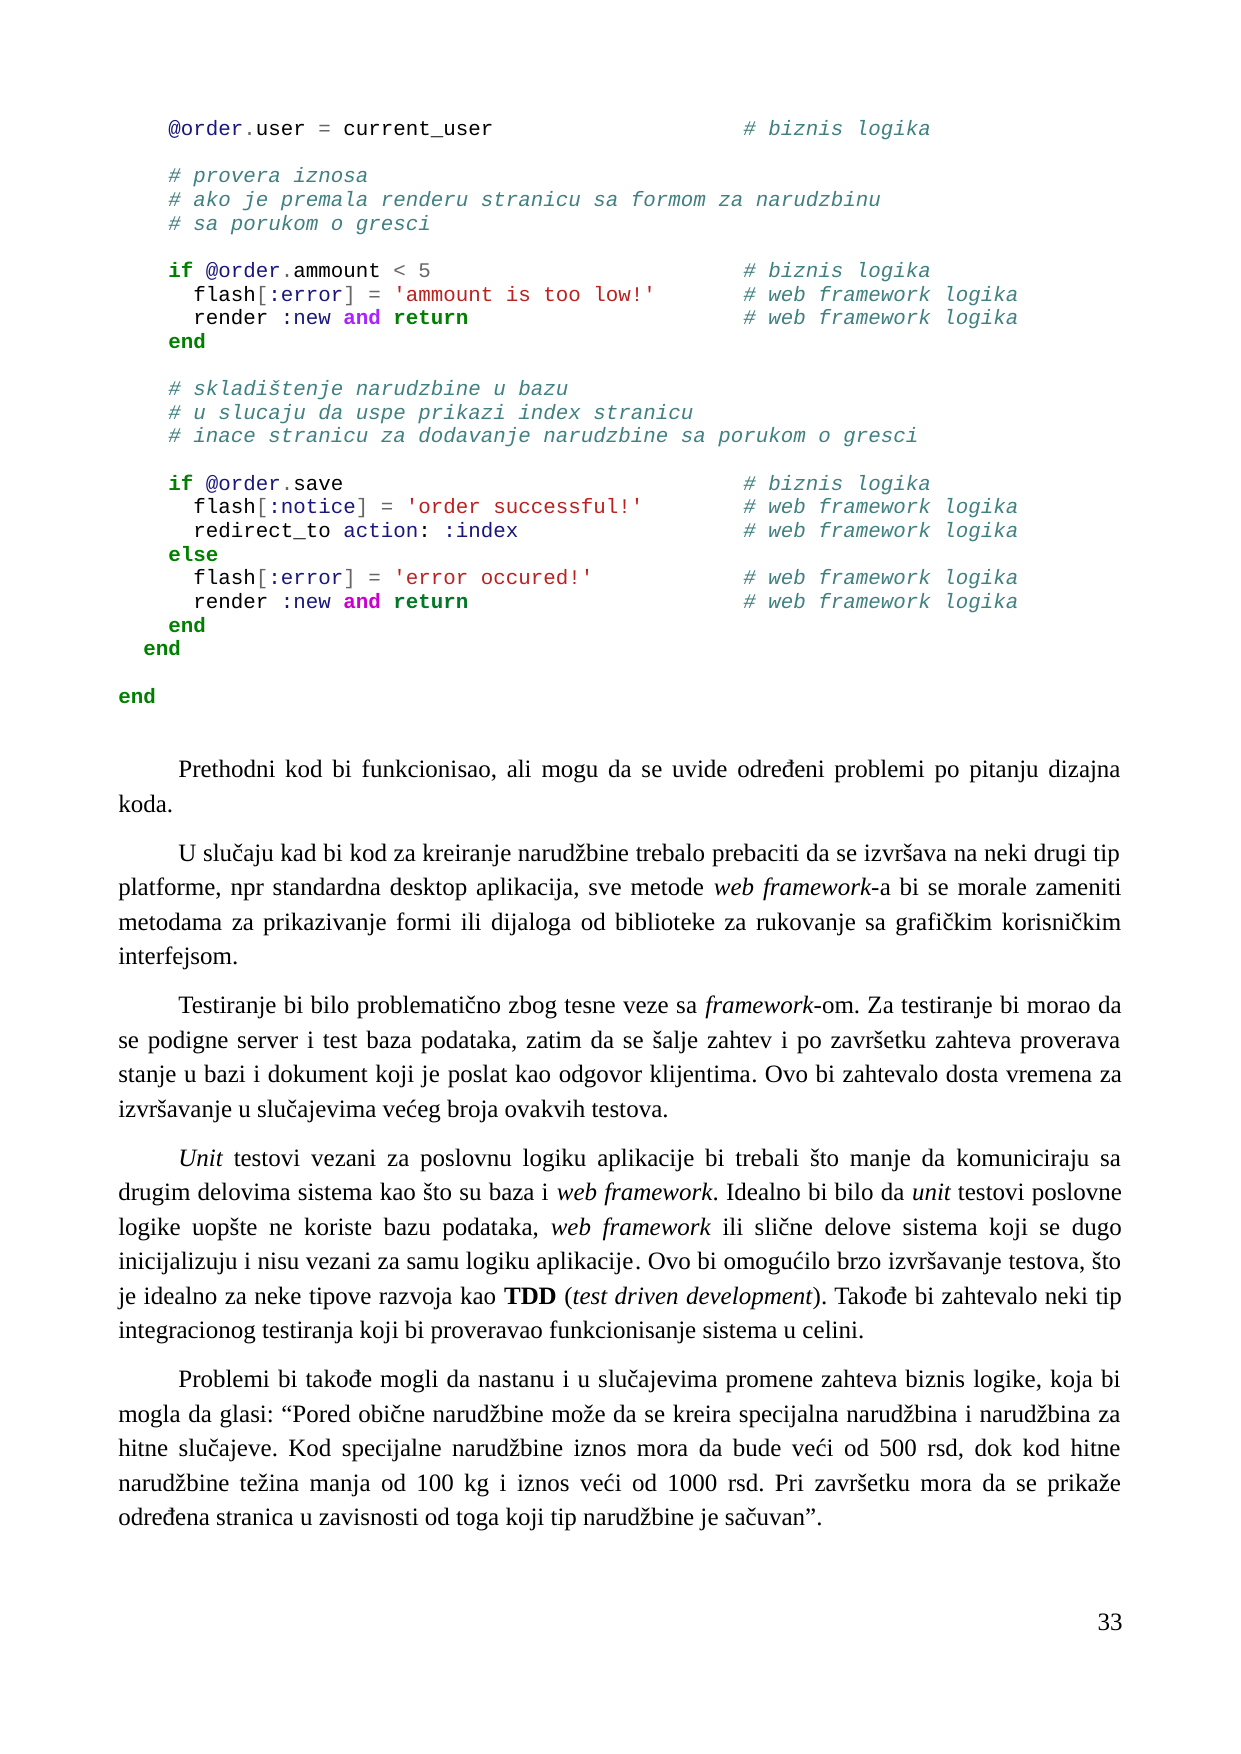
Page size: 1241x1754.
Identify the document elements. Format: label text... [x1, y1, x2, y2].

text render :new and return # web framework logika [118, 591, 1122, 615]
text # inace stranicu za dodavanje narudzbine sa porukom o gresci [118, 426, 1122, 449]
text if @order.save # biznis logika [118, 473, 1122, 496]
text # u slucaju da uspe prikazi index stranicu [118, 402, 1122, 426]
text render :new and return # web framework logika [118, 307, 1122, 331]
text redirect_to action: :index # web framework logika [118, 520, 1122, 544]
text Prethodni kod bi funkcionisao, ali mogu da se uvide određeni problemi po pitanju dizajna koda. [118, 754, 1122, 817]
text Problemi bi takođe mogli da nastanu i u slučajevima promene zahteva biznis logike, koja bi mogla da glasi: “Pored obične narudžbine može da se kreira specijalna narudžbina i narudžbina za hitne slučajeve. Kod specijalne narudžbine iznos mora da bude veći od 500 rsd, dok kod hitne narudžbine težina manja od 100 kg i iznos veći od 1000 rsd. Pri završetku mora da se prikaže određena stranica u zavisnosti od toga koji tip narudžbine je sačuvan”. [118, 1364, 1122, 1531]
text flash[:error] = 'error occured!' # web framework logika [118, 567, 1122, 591]
text end [118, 331, 1122, 354]
text else [118, 544, 1122, 567]
text # sa porukom o gresci [118, 213, 1122, 236]
text # ako je premala renderu stranicu sa formom za narudzbinu [118, 189, 1122, 213]
text if @order.ammount < 5 # biznis logika [118, 260, 1122, 284]
text Unit testovi vezani za poslovnu logiku aplikacije bi trebali što manje da komuniciraju sa drugim delovima sistema kao što su baza i web framework. Idealno bi bilo da unit testovi poslovne logike uopšte ne koriste bazu podataka, web framework ili slične delove sistema koji se dugo inicijalizuju i nisu vezani za samu logiku aplikacije. Ovo bi omogućilo brzo izvršavanje testova, što je idealno za neke tipove razvoja kao TDD (test driven development). Takođe bi zahtevalo neki tip integracionog testiranja koji bi proveravao funkcionisanje sistema u celini. [118, 1143, 1122, 1344]
text # provera iznosa [118, 165, 1122, 189]
text flash[:notice] = 'order successful!' # web framework logika [118, 496, 1122, 520]
text flash[:error] = 'ammount is too low!' # web framework logika [118, 284, 1122, 307]
text end [118, 686, 1122, 709]
text @order.user = current_user # biznis logika [118, 118, 1122, 142]
text # skladištenje narudzbine u bazu [118, 378, 1122, 402]
text end [118, 615, 1122, 638]
text end [118, 638, 1122, 662]
text Testiranje bi bilo problematično zbog tesne veze sa framework-om. Za testiranje bi morao da se podigne server i test baza podataka, zatim da se šalje zahtev i po završetku zahteva proverava stanje u bazi i dokument koji je poslat kao odgovor klijentima. Ovo bi zahtevalo dosta vremena za izvršavanje u slučajevima većeg broja ovakvih testova. [118, 990, 1122, 1122]
text U slučaju kad bi kod za kreiranje narudžbine trebalo prebaciti da se izvršava na neki drugi tip platforme, npr standardna desktop aplikacija, sve metode web framework-a bi se morale zameniti metodama za prikazivanje formi ili dijaloga od biblioteke za rukovanje sa grafičkim korisničkim interfejsom. [118, 838, 1122, 970]
